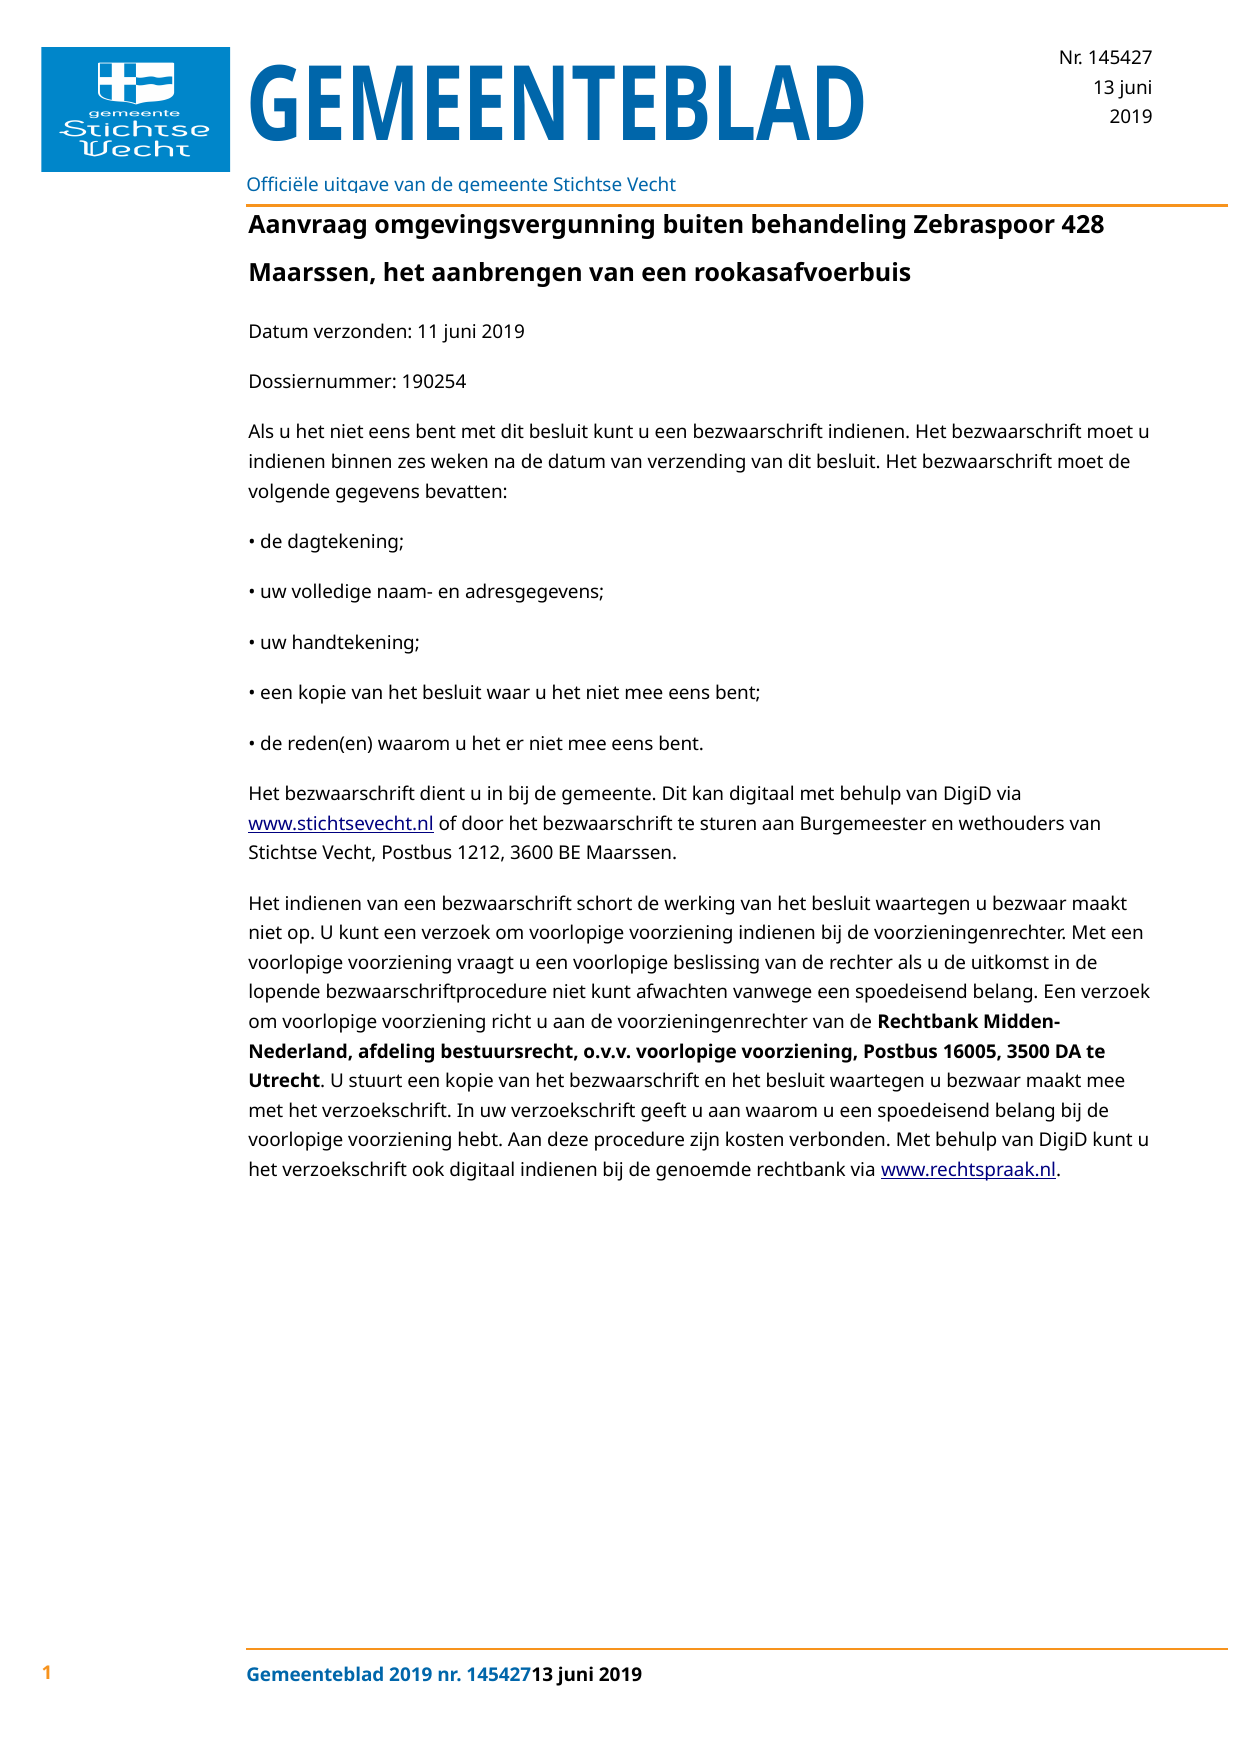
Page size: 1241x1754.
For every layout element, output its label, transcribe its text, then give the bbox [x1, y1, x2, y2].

text Als u het niet eens bent met dit besluit kunt u een bezwaarschrift indienen. Het bezwaarschrift moet u indienen binnen zes weken na de datum van verzending van dit besluit. Het bezwaarschrift moet de volgende gegevens bevatten: [248, 419, 1152, 504]
text • de reden(en) waarom u het er niet mee eens bent. [248, 730, 1152, 756]
text Datum verzonden: 11 juni 2019 [248, 318, 1152, 344]
text • een kopie van het besluit waar u het niet mee eens bent; [248, 679, 1152, 705]
text Het indienen van een bezwaarschrift schort de werking van het besluit waartegen u bezwaar maakt niet op. U kunt een verzoek om voorlopige voorziening indienen bij de voorzieningenrechter. Met een voorlopige voorziening vraagt u een voorlopige beslissing van de rechter als u de uitkomst in de lopende bezwaarschriftprocedure niet kunt afwachten vanwege een spoedeisend belang. Een verzoek om voorlopige voorziening richt u aan de voorzieningenrechter van de Rechtbank Midden-Nederland, afdeling bestuursrecht, o.v.v. voorlopige voorziening, Postbus 16005, 3500 DA te Utrecht. U stuurt een kopie van het bezwaarschrift en het besluit waartegen u bezwaar maakt mee met het verzoekschrift. In uw verzoekschrift geeft u aan waarom u een spoedeisend belang bij de voorlopige voorziening hebt. Aan deze procedure zijn kosten verbonden. Met behulp van DigiD kunt u het verzoekschrift ook digitaal indienen bij de genoemde rechtbank via www.rechtspraak.nl. [248, 890, 1152, 1182]
text • uw volledige naam- en adresgegevens; [248, 579, 1152, 604]
picture [99, 63, 135, 101]
text Dossiernummer: 190254 [248, 368, 1152, 394]
picture [137, 63, 174, 103]
text Het bezwaarschrift dient u in bij de gemeente. Dit kan digitaal met behulp van DigiD via www.stichtsevecht.nl of door het bezwaarschrift te sturen aan Burgemeester en wethouders van Stichtse Vecht, Postbus 1212, 3600 BE Maarssen. [248, 780, 1152, 865]
text • de dagtekening; [248, 528, 1152, 554]
text Aanvraag omgevingsvergunning buiten behandeling Zebraspoor 428 Maarssen, het aanbrengen van een rookasafvoerbuis [248, 207, 1152, 288]
text • uw handtekening; [248, 629, 1152, 655]
